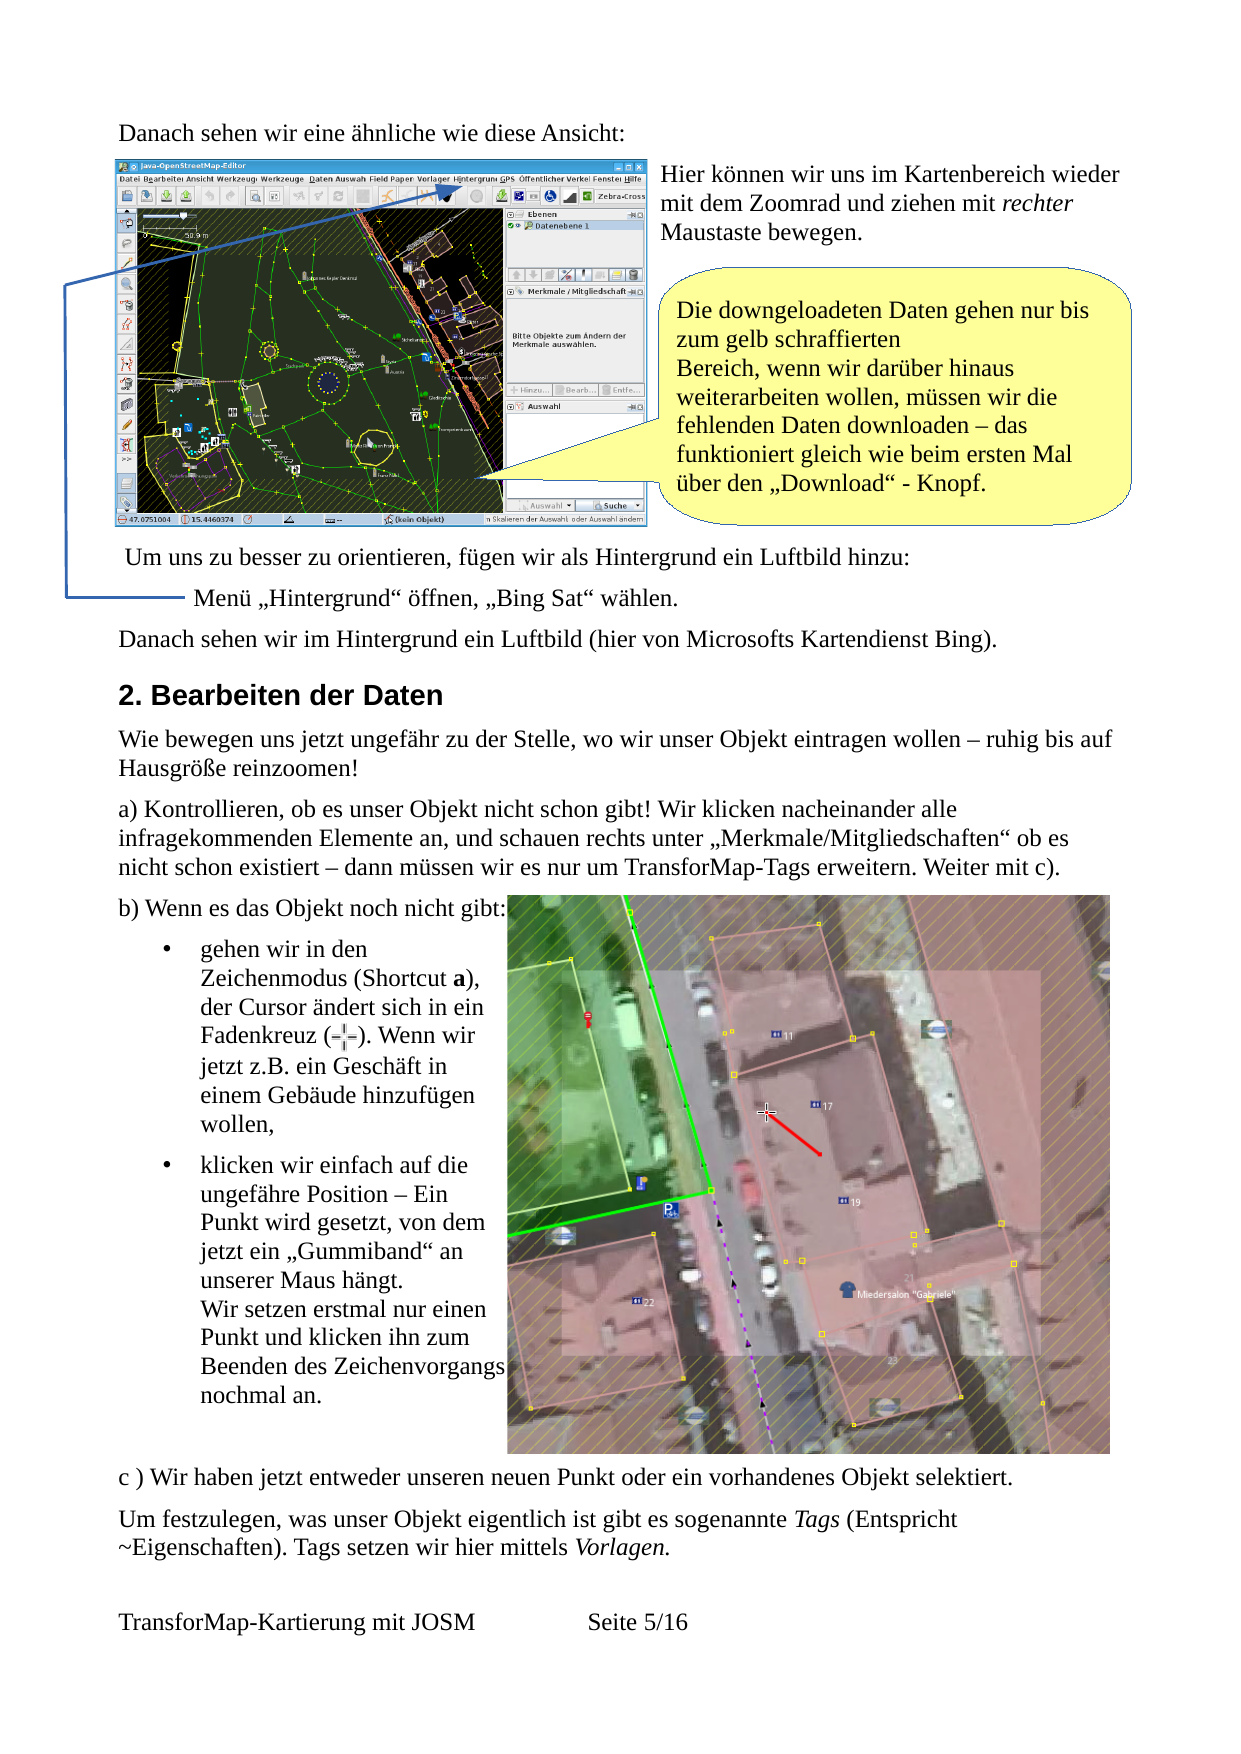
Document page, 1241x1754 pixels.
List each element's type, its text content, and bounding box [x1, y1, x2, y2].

text Danach sehen wir eine ähnliche wie diese Ansicht: [118, 118, 1122, 147]
picture [331, 1023, 358, 1052]
text Danach sehen wir im Hintergrund ein Luftbild (hier von Microsofts Kartendienst Bing). [118, 624, 1122, 653]
text c ) Wir haben jetzt entweder unseren neuen Punkt oder ein vorhandenes Objekt selektiert. [118, 1462, 1122, 1491]
list gehen wir in den Zeichenmodus (Shortcut a), der Cursor ändert sich in ein Fadenkreuz (). Wenn wir jetzt z.B. ein Geschäft in einem Gebäude hinzufügen wollen, [163, 934, 507, 1137]
text Hier können wir uns im Kartenbereich wieder mit dem Zoomrad und ziehen mit rechter Maustaste bewegen. [648, 159, 1122, 246]
text b) Wenn es das Objekt noch nicht gibt: [118, 893, 1122, 922]
picture [114, 159, 648, 527]
text Um festzulegen, was unser Objekt eigentlich ist gibt es sogenannte Tags (Entspricht ~Eigenschaften). Tags setzen wir hier mittels Vorlagen. [118, 1504, 1122, 1561]
subtitle 2. Bearbeiten der Daten [118, 678, 1122, 712]
text Menü „Hintergrund“ öffnen, „Bing Sat“ wählen. [118, 583, 1122, 612]
text Wie bewegen uns jetzt ungefähr zu der Stelle, wo wir unser Objekt eintragen wollen – ruhig bis auf Hausgröße reinzoomen! [118, 724, 1122, 782]
text Um uns zu besser zu orientieren, fügen wir als Hintergrund ein Luftbild hinzu: [118, 542, 1122, 571]
picture [507, 895, 1110, 1454]
list klicken wir einfach auf die ungefähre Position – Ein Punkt wird gesetzt, von dem jetzt ein „Gummiband“ an unserer Maus hängt. Wir setzen erstmal nur einen Punkt und klicken ihn zum Beenden des Zeichenvorgangs nochmal an. [163, 1150, 507, 1409]
text a) Kontrollieren, ob es unser Objekt nicht schon gibt! Wir klicken nacheinander alle infragekommenden Elemente an, und schauen rechts unter „Merkmale/Mitgliedschaften“ ob es nicht schon existiert – dann müssen wir es nur um TransforMap-Tags erweitern. Weiter mit c). [118, 794, 1122, 880]
